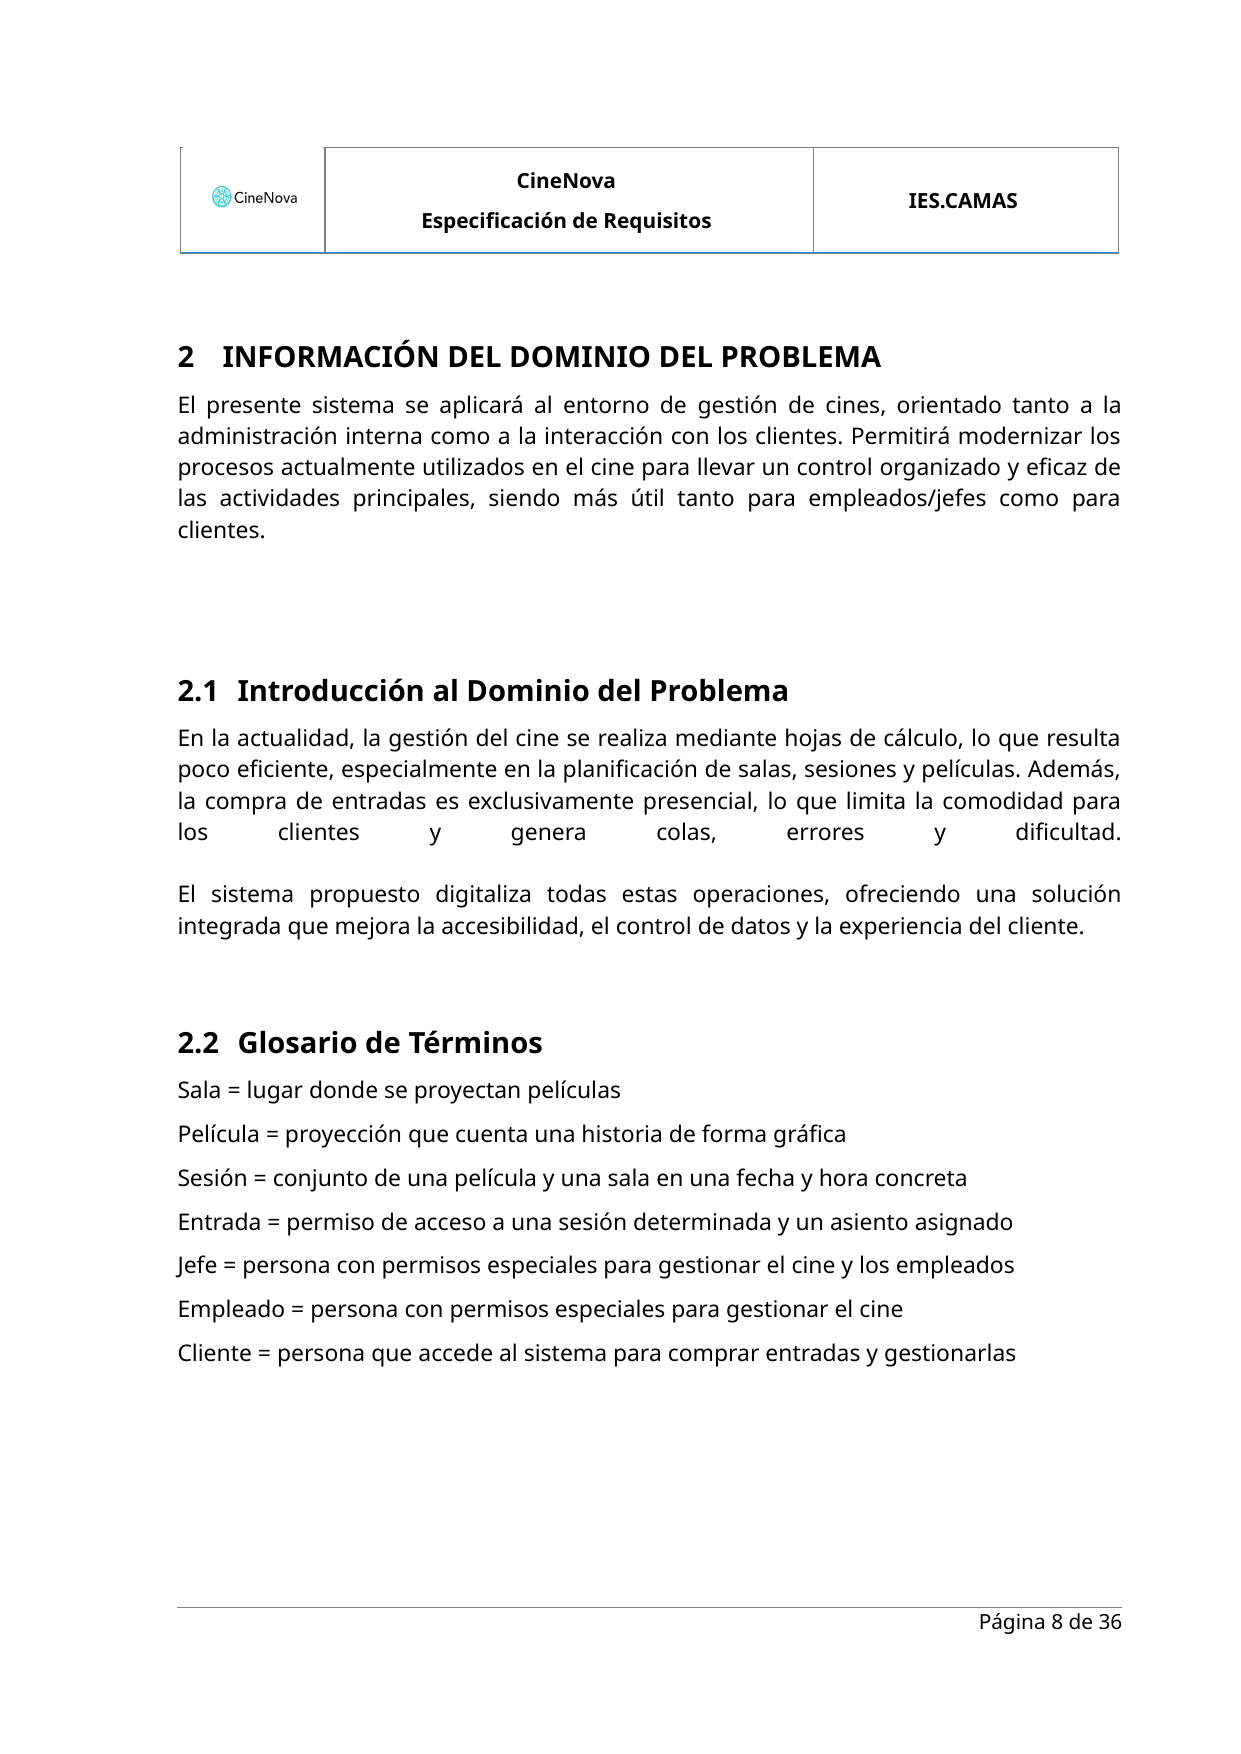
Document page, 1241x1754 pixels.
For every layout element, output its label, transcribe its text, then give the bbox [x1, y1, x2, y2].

text Cliente = persona que accede al sistema para comprar entradas y gestionarlas [177, 1337, 1122, 1368]
text Entrada = permiso de acceso a una sesión determinada y un asiento asignado [177, 1206, 1122, 1237]
text Sala = lugar donde se proyectan películas [177, 1074, 1122, 1106]
picture [183, 147, 324, 246]
text En la actualidad, la gestión del cine se realiza mediante hojas de cálculo, lo que resulta poco eficiente, especialmente en la planificación de salas, sesiones y películas. Además, la compra de entradas es exclusivamente presencial, lo que limita la comodidad para los clientes y genera colas, errores y dificultad. El sistema propuesto digitaliza todas estas operaciones, ofreciendo una solución integrada que mejora la accesibilidad, el control de datos y la experiencia del cliente. [177, 722, 1122, 941]
text El presente sistema se aplicará al entorno de gestión de cines, orientado tanto a la administración interna como a la interacción con los clientes. Permitirá modernizar los procesos actualmente utilizados en el cine para llevar un control organizado y eficaz de las actividades principales, siendo más útil tanto para empleados/jefes como para clientes. [177, 389, 1122, 545]
subtitle INFORMACIÓN DEL DOMINIO DEL PROBLEMA [177, 336, 1122, 376]
text Sesión = conjunto de una película y una sala en una fecha y hora concreta [177, 1162, 1122, 1193]
text Jefe = persona con permisos especiales para gestionar el cine y los empleados [177, 1249, 1122, 1281]
text Empleado = persona con permisos especiales para gestionar el cine [177, 1293, 1122, 1324]
text Película = proyección que cuenta una historia de forma gráfica [177, 1118, 1122, 1149]
subtitle Glosario de Términos [177, 1022, 1122, 1062]
subtitle Introducción al Dominio del Problema [177, 670, 1122, 709]
